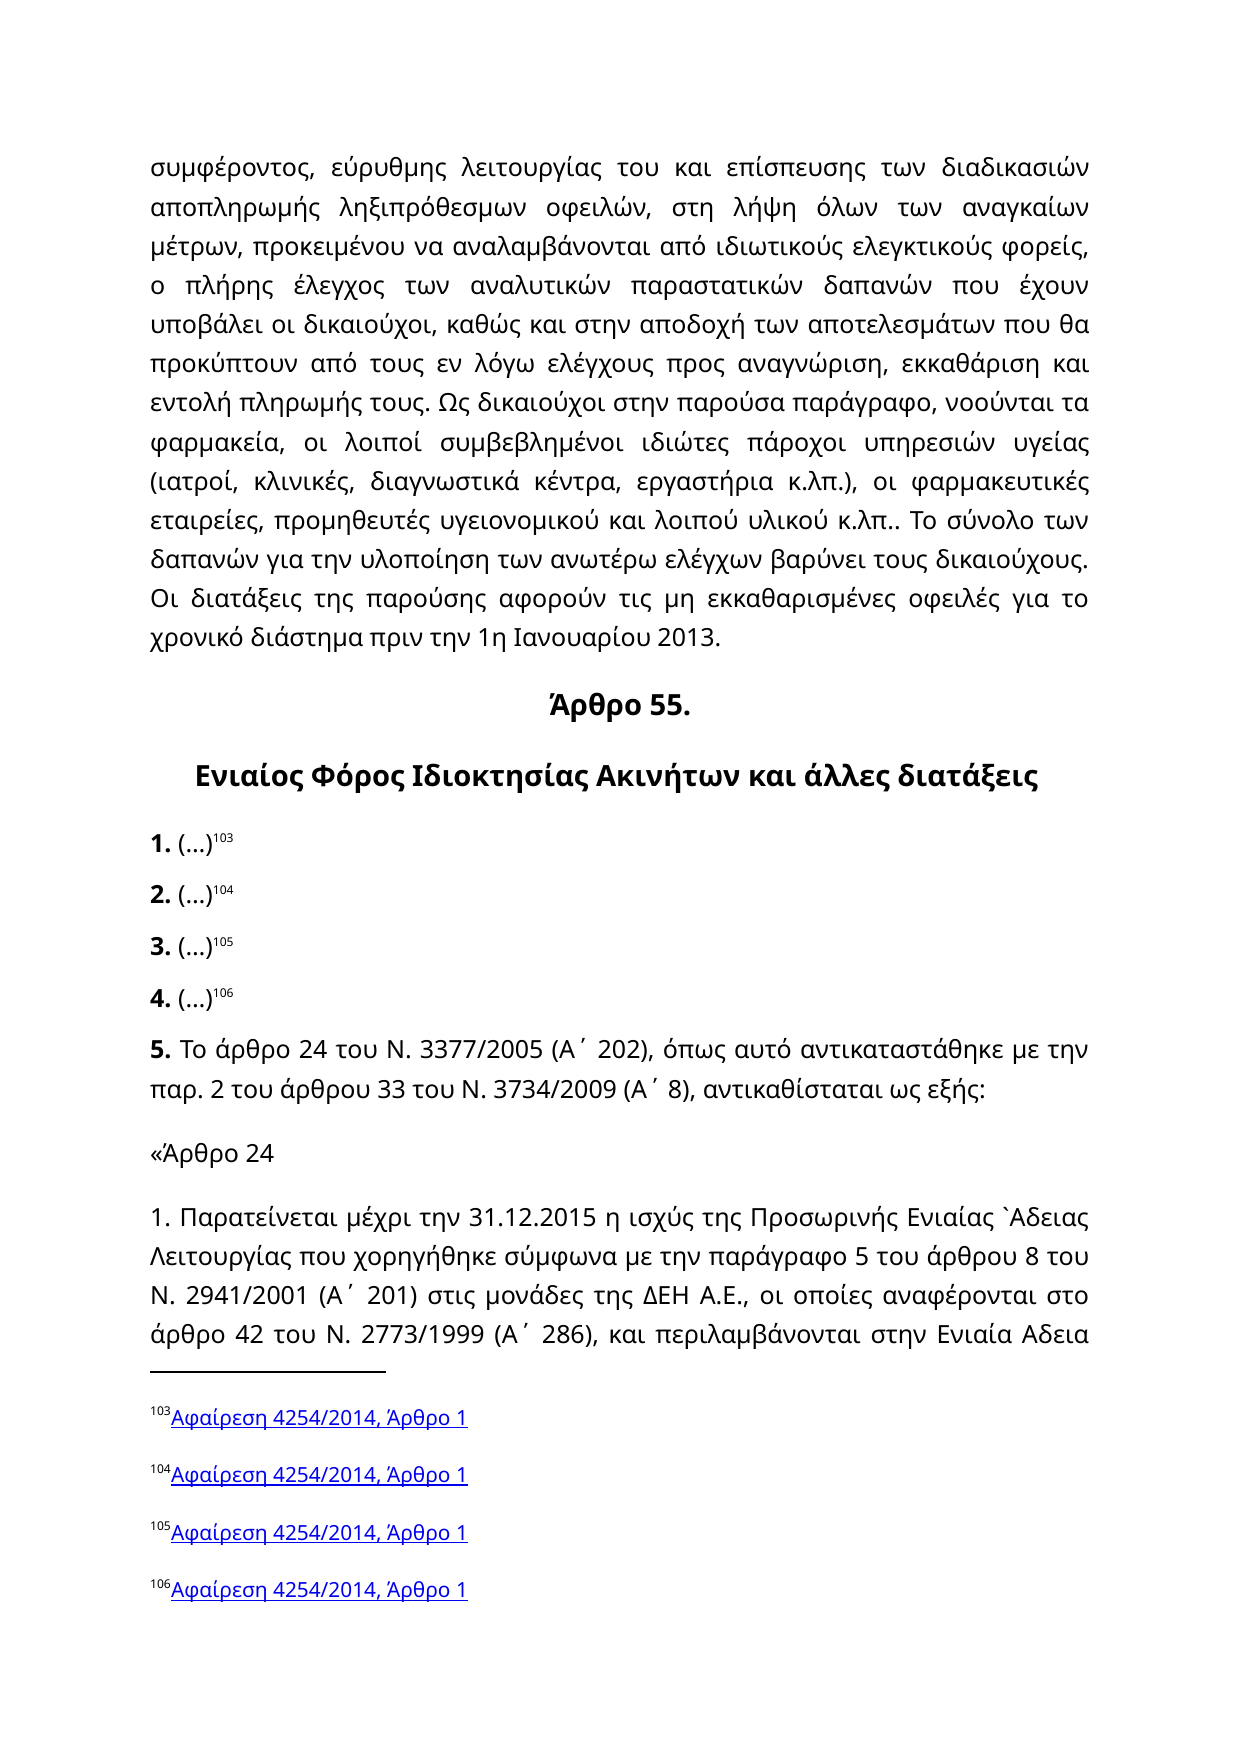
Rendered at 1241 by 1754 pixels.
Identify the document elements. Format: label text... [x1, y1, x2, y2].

text Αφαίρεση 4254/2014, Άρθρο 1 [150, 1518, 1090, 1546]
text 1. (…) [150, 825, 1090, 859]
subtitle Ενιαίος Φόρος Ιδιοκτησίας Ακινήτων και άλλες διατάξεις [150, 755, 1090, 794]
text Αφαίρεση 4254/2014, Άρθρο 1 [150, 1460, 1090, 1489]
text «Άρθρο 24 [150, 1135, 1090, 1169]
text 1. Παρατείνεται μέχρι την 31.12.2015 η ισχύς της Προσωρινής Ενιαίας `Αδειας Λειτουργίας που χορηγήθηκε σύμφωνα με την παράγραφο 5 του άρθρου 8 του Ν. 2941/2001 (Α΄ 201) στις μονάδες της ΔΕΗ Α.Ε., οι οποίες αναφέρονται στο άρθρο 42 του Ν. 2773/1999 (Α΄ 286), και περιλαμβάνονται στην Ενιαία Αδεια [150, 1199, 1090, 1351]
subtitle Άρθρο 55. [150, 684, 1090, 724]
text 5. Το άρθρο 24 του Ν. 3377/2005 (Α΄ 202), όπως αυτό αντικαταστάθηκε με την παρ. 2 του άρθρου 33 του Ν. 3734/2009 (Α΄ 8), αντικαθίσταται ως εξής: [150, 1032, 1090, 1105]
text Αφαίρεση 4254/2014, Άρθρο 1 [150, 1576, 1090, 1604]
text συμφέροντος, εύρυθμης λειτουργίας του και επίσπευσης των διαδικασιών αποπληρωμής ληξιπρόθεσμων οφειλών, στη λήψη όλων των αναγκαίων μέτρων, προκειμένου να αναλαμβάνονται από ιδιωτικούς ελεγκτικούς φορείς, ο πλήρης έλεγχος των αναλυτικών παραστατικών δαπανών που έχουν υποβάλει οι δικαιούχοι, καθώς και στην αποδοχή των αποτελεσμάτων που θα προκύπτουν από τους εν λόγω ελέγχους προς αναγνώριση, εκκαθάριση και εντολή πληρωμής τους. Ως δικαιούχοι στην παρούσα παράγραφο, νοούνται τα φαρμακεία, οι λοιποί συμβεβλημένοι ιδιώτες πάροχοι υπηρεσιών υγείας (ιατροί, κλινικές, διαγνωστικά κέντρα, εργαστήρια κ.λπ.), οι φαρμακευτικές εταιρείες, προμηθευτές υγειονομικού και λοιπού υλικού κ.λπ.. Το σύνολο των δαπανών για την υλοποίηση των ανωτέρω ελέγχων βαρύνει τους δικαιούχους. Οι διατάξεις της παρούσης αφορούν τις μη εκκαθαρισμένες οφειλές για το χρονικό διάστημα πριν την 1η Ιανουαρίου 2013. [150, 150, 1090, 654]
text 2. (…) [150, 877, 1090, 911]
text 4. (…) [150, 980, 1090, 1014]
text Αφαίρεση 4254/2014, Άρθρο 1 [150, 1403, 1090, 1431]
text 3. (…) [150, 929, 1090, 963]
